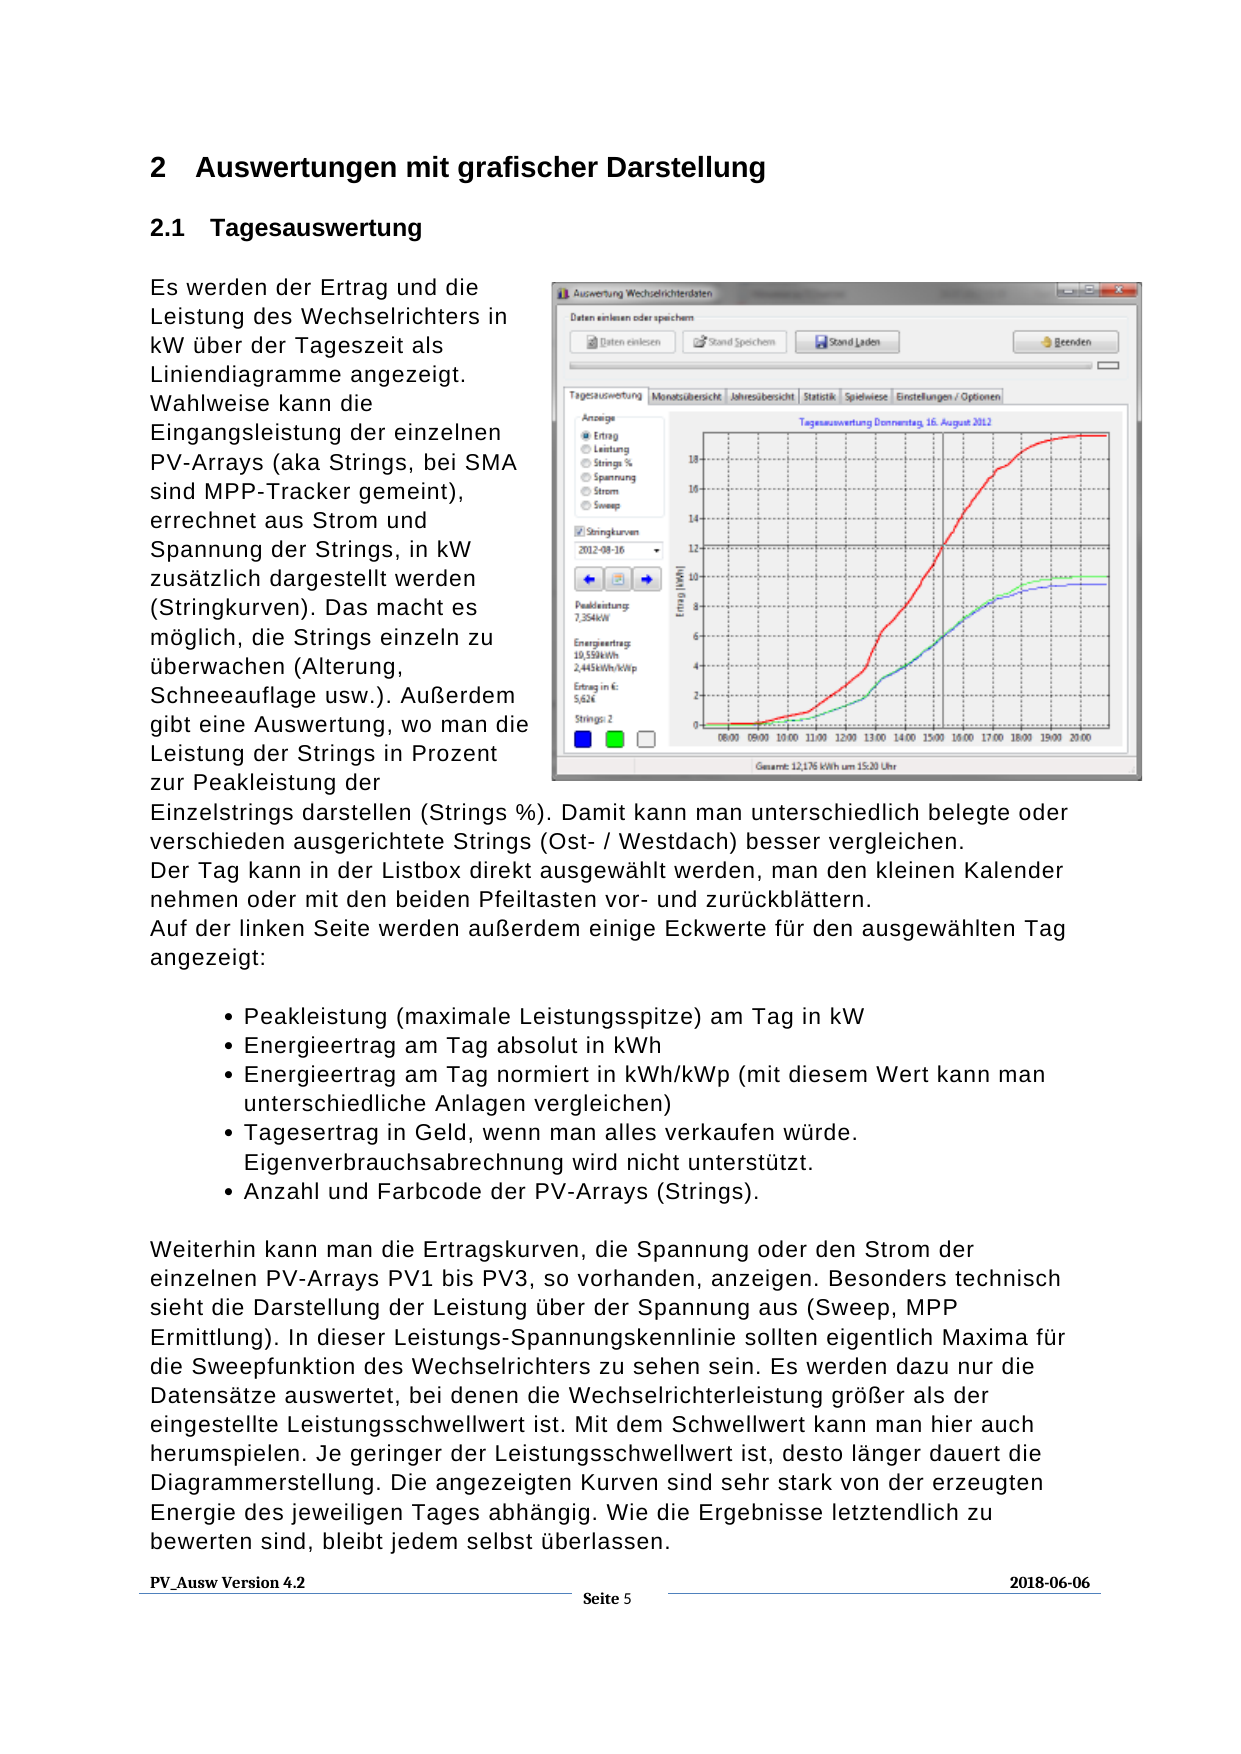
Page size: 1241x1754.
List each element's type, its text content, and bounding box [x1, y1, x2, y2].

text Weiterhin kann man die Ertragskurven, die Spannung oder den Strom der einzelnen PV-Arrays PV1 bis PV3, so vorhanden, anzeigen. Besonders technisch sieht die Darstellung der Leistung über der Spannung aus (Sweep, MPP Ermittlung). In dieser Leistungs-Spannungskennlinie sollten eigentlich Maxima für die Sweepfunktion des Wechselrichters zu sehen sein. Es werden dazu nur die Datensätze auswertet, bei denen die Wechselrichterleistung größer als der eingestellte Leistungsschwellwert ist. Mit dem Schwellwert kann man hier auch herumspielen. Je geringer der Leistungsschwellwert ist, desto länger dauert die Diagrammerstellung. Die angezeigten Kurven sind sehr stark von der erzeugten Energie des jeweiligen Tages abhängig. Wie die Ergebnisse letztendlich zu bewerten sind, bleibt jedem selbst überlassen. [150, 1233, 1090, 1554]
text Es werden der Ertrag und die Leistung des Wechselrichters in kW über der Tageszeit als Liniendiagramme angezeigt. Wahlweise kann die Eingangsleistung der einzelnen PV-Arrays (aka Strings, bei SMA sind MPP-Tracker gemeint), errechnet aus Strom und Spannung der Strings, in kW zusätzlich dargestellt werden (Stringkurven). Das macht es möglich, die Strings einzeln zu überwachen (Alterung, Schneeauflage usw.). Außerdem gibt eine Auswertung, wo man die Leistung der Strings in Prozent zur Peakleistung der Einzelstrings darstellen (Strings %). Damit kann man unterschiedlich belegte oder verschieden ausgerichtete Strings (Ost- / Westdach) besser vergleichen. Der Tag kann in der Listbox direkt ausgewählt werden, man den kleinen Kalender nehmen oder mit den beiden Pfeiltasten vor- und zurückblättern. Auf der linken Seite werden außerdem einige Eckwerte für den ausgewählten Tag angezeigt: [150, 271, 1090, 971]
list Peakleistung (maximale Leistungsspitze) am Tag in kW [225, 1000, 1090, 1029]
picture [551, 282, 1143, 781]
subtitle Auswertungen mit grafischer Darstellung [150, 150, 1090, 183]
subtitle Tagesauswertung [150, 213, 1090, 241]
list Anzahl und Farbcode der PV-Arrays (Strings). [225, 1175, 1090, 1204]
list Tagesertrag in Geld, wenn man alles verkaufen würde. Eigenverbrauchsabrechnung wird nicht unterstützt. [225, 1116, 1090, 1175]
list Energieertrag am Tag absolut in kWh [225, 1029, 1090, 1058]
list Energieertrag am Tag normiert in kWh/kWp (mit diesem Wert kann man unterschiedliche Anlagen vergleichen) [225, 1058, 1090, 1116]
